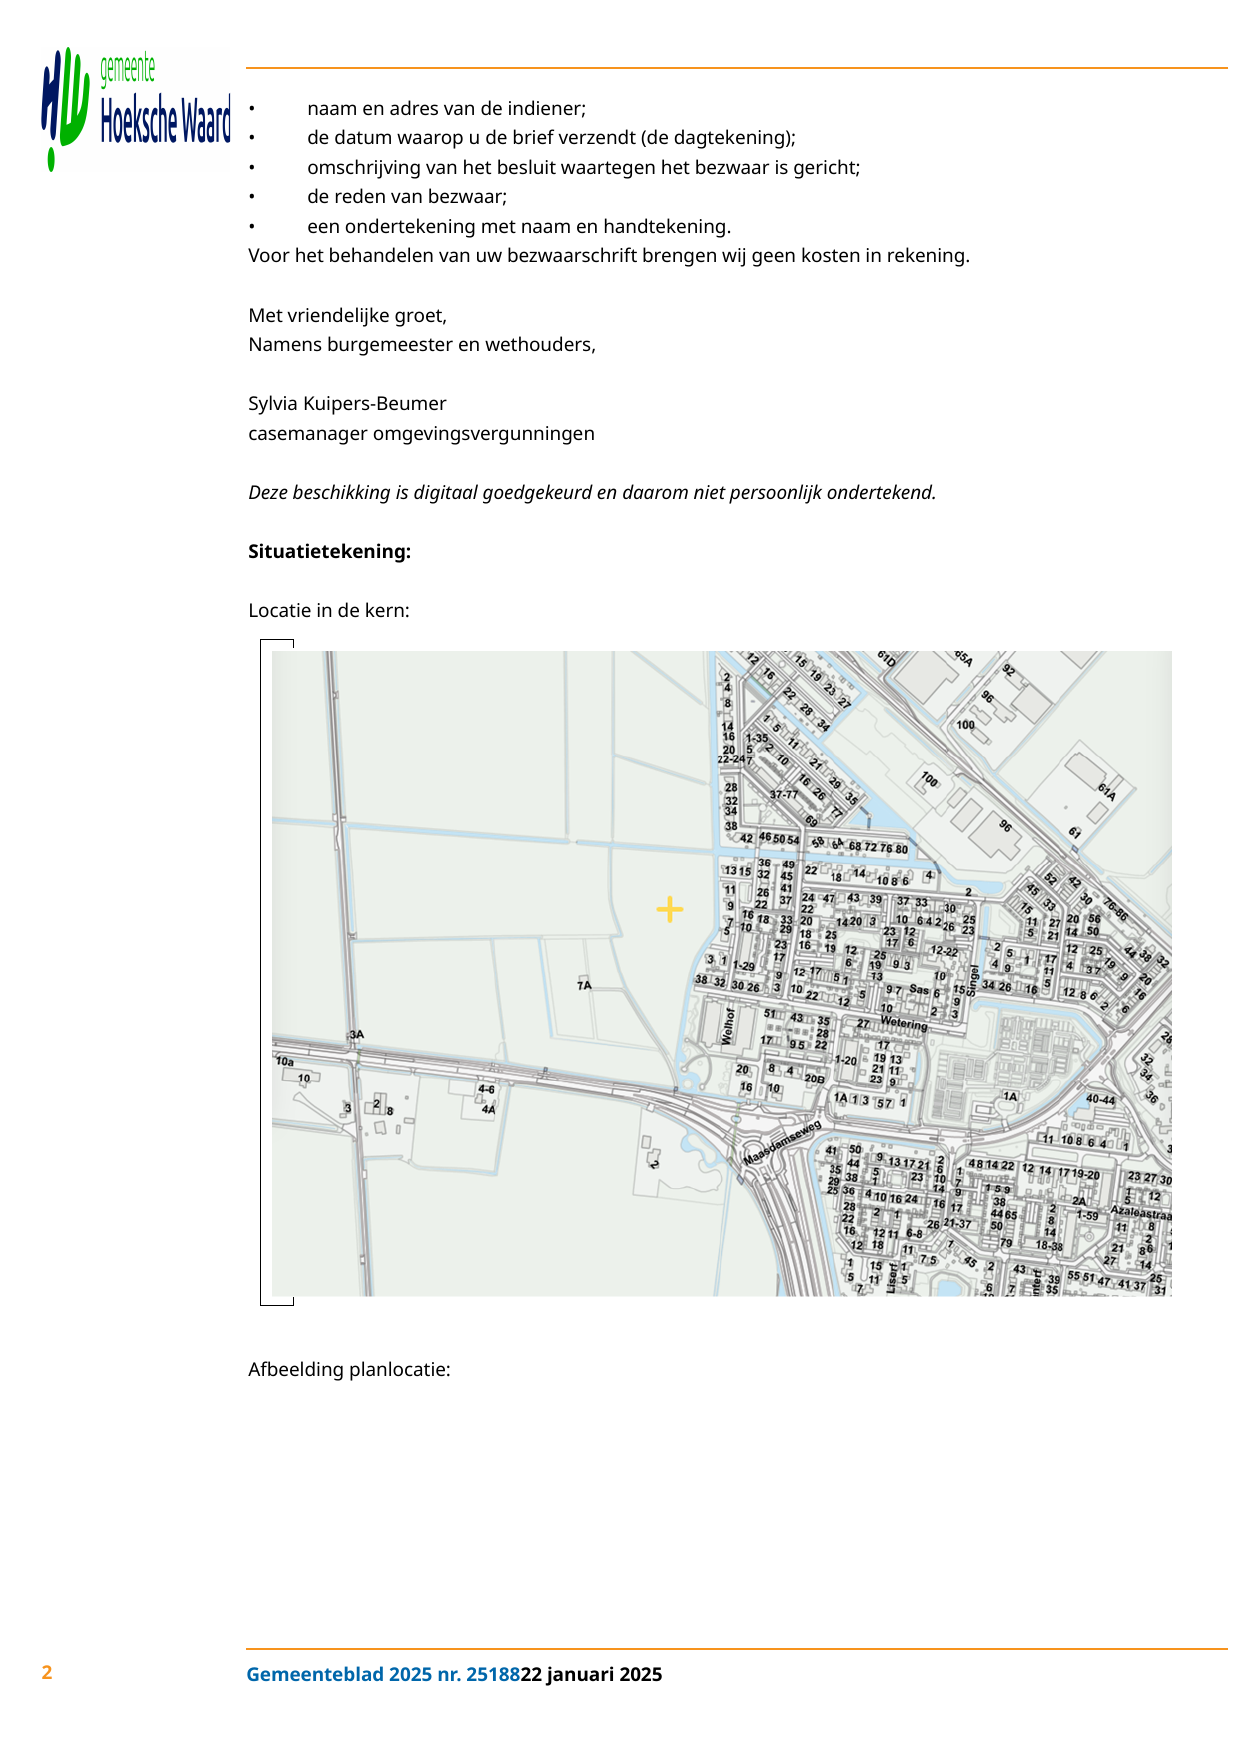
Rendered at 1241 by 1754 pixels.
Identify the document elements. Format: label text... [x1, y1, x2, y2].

text Met vriendelijke groet, [248, 302, 1152, 328]
text Locatie in de kern: [248, 598, 1152, 623]
list de datum waarop u de brief verzendt (de dagtekening); [248, 124, 1152, 150]
list een ondertekening met naam en handtekening. [248, 213, 1152, 239]
list omschrijving van het besluit waartegen het bezwaar is gericht; [248, 154, 1152, 180]
text Deze beschikking is digitaal goedgekeurd en daarom niet persoonlijk ondertekend. [248, 479, 1152, 505]
text Namens burgemeester en wethouders, [248, 331, 1152, 357]
text Situatietekening: [248, 538, 1152, 564]
list naam en adres van de indiener; [248, 95, 1152, 121]
picture [268, 648, 1173, 1297]
picture [41, 47, 231, 172]
text Sylvia Kuipers-Beumer [248, 391, 1152, 416]
list de reden van bezwaar; [248, 183, 1152, 209]
text Afbeelding planlocatie: [248, 1356, 1152, 1382]
text Voor het behandelen van uw bezwaarschrift brengen wij geen kosten in rekening. [248, 243, 1152, 268]
text casemanager omgevingsvergunningen [248, 420, 1152, 446]
